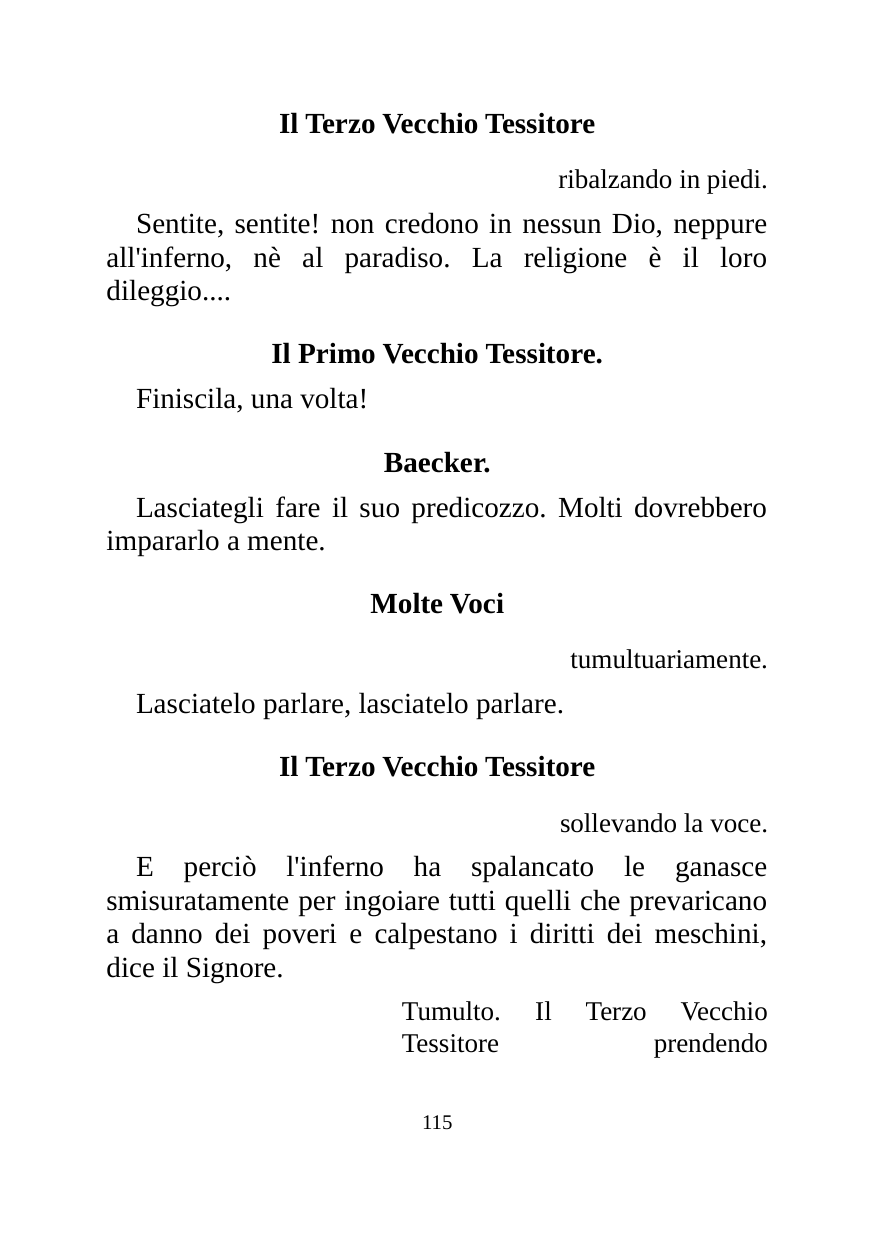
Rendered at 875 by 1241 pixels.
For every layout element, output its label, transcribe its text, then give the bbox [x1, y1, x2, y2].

text Baecker. [106, 445, 768, 478]
text Lasciategli fare il suo predicozzo. Molti dovrebbero impararlo a mente. [106, 490, 768, 557]
text Lasciatelo parlare, lasciatelo parlare. [106, 687, 768, 720]
text Tumulto. Il Terzo Vecchio Tessitore prendendo [402, 996, 768, 1058]
text tumultuariamente. [402, 644, 768, 675]
text ribalzando in piedi. [402, 163, 768, 194]
text Il Terzo Vecchio Tessitore [106, 106, 768, 140]
text Il Terzo Vecchio Tessitore [106, 749, 768, 783]
text E perciò l'inferno ha spalancato le ganasce smisuratamente per ingoiare tutti quelli che prevaricano a danno dei poveri e calpestano i diritti dei meschini, dice il Signore. [106, 849, 768, 984]
text Molte Voci [106, 587, 768, 620]
text Finiscila, una volta! [106, 382, 768, 415]
text sollevando la voce. [402, 807, 768, 838]
text Il Primo Vecchio Tessitore. [106, 336, 768, 370]
text Sentite, sentite! non credono in nessun Dio, neppure all'inferno, nè al paradiso. La religione è il loro dileggio.... [106, 206, 768, 307]
